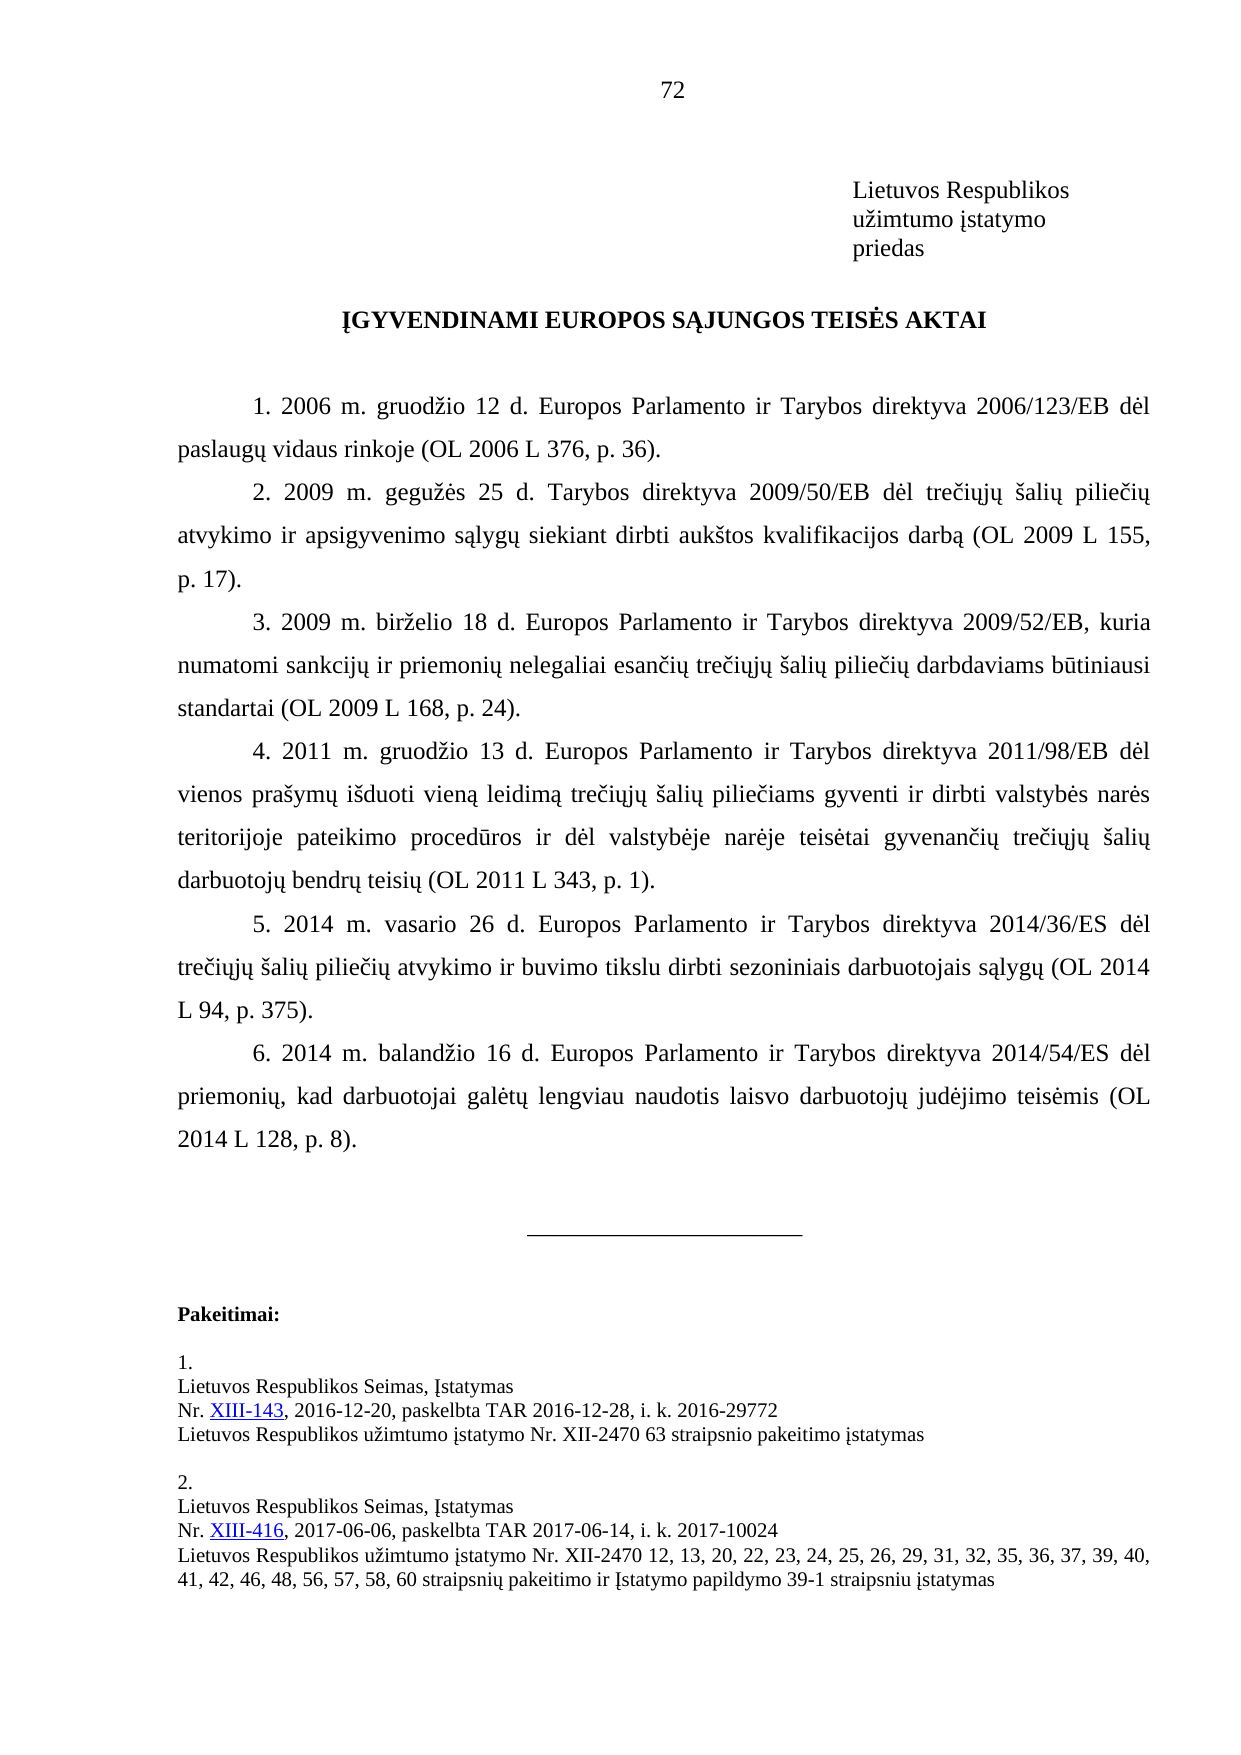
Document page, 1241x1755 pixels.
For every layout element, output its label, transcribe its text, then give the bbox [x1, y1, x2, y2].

text 2. 2009 m. gegužės 25 d. Tarybos direktyva 2009/50/EB dėl trečiųjų šalių piliečių atvykimo ir apsigyvenimo sąlygų siekiant dirbti aukštos kvalifikacijos darbą (OL 2009 L 155, p. 17). [177, 477, 1152, 592]
text priedas [177, 233, 1152, 262]
text Nr. XIII-416, 2017-06-06, paskelbta TAR 2017-06-14, i. k. 2017-10024 [177, 1518, 1152, 1542]
text 1. 2006 m. gruodžio 12 d. Europos Parlamento ir Tarybos direktyva 2006/123/EB dėl paslaugų vidaus rinkoje (OL 2006 L 376, p. 36). [177, 391, 1152, 463]
text 1. [177, 1350, 1152, 1374]
text 2. [177, 1470, 1152, 1494]
text Lietuvos Respublikos užimtumo įstatymo Nr. XII-2470 63 straipsnio pakeitimo įstatymas [177, 1422, 1152, 1446]
text užimtumo įstatymo [177, 204, 1152, 233]
text Lietuvos Respublikos Seimas, Įstatymas [177, 1494, 1152, 1518]
text 3. 2009 m. birželio 18 d. Europos Parlamento ir Tarybos direktyva 2009/52/EB, kuria numatomi sankcijų ir priemonių nelegaliai esančių trečiųjų šalių piliečių darbdaviams būtiniausi standartai (OL 2009 L 168, p. 24). [177, 607, 1152, 722]
text Pakeitimai: [177, 1302, 1152, 1326]
text ______________________ [177, 1211, 1152, 1239]
text Lietuvos Respublikos Seimas, Įstatymas [177, 1374, 1152, 1398]
text Lietuvos Respublikos užimtumo įstatymo Nr. XII-2470 12, 13, 20, 22, 23, 24, 25, 26, 29, 31, 32, 35, 36, 37, 39, 40, 41, 42, 46, 48, 56, 57, 58, 60 straipsnių pakeitimo ir Įstatymo papildymo 39-1 straipsniu įstatymas [177, 1542, 1152, 1591]
text 5. 2014 m. vasario 26 d. Europos Parlamento ir Tarybos direktyva 2014/36/ES dėl trečiųjų šalių piliečių atvykimo ir buvimo tikslu dirbti sezoniniais darbuotojais sąlygų (OL 2014 L 94, p. 375). [177, 909, 1152, 1024]
text Nr. XIII-143, 2016-12-20, paskelbta TAR 2016-12-28, i. k. 2016-29772 [177, 1398, 1152, 1422]
text ĮGYVENDINAMI EUROPOS SĄJUNGOS TEISĖS AKTAI [177, 305, 1152, 334]
text 6. 2014 m. balandžio 16 d. Europos Parlamento ir Tarybos direktyva 2014/54/ES dėl priemonių, kad darbuotojai galėtų lengviau naudotis laisvo darbuotojų judėjimo teisėmis (OL 2014 L 128, p. 8). [177, 1038, 1152, 1153]
text Lietuvos Respublikos [177, 176, 1152, 204]
text 4. 2011 m. gruodžio 13 d. Europos Parlamento ir Tarybos direktyva 2011/98/EB dėl vienos prašymų išduoti vieną leidimą trečiųjų šalių piliečiams gyventi ir dirbti valstybės narės teritorijoje pateikimo procedūros ir dėl valstybėje narėje teisėtai gyvenančių trečiųjų šalių darbuotojų bendrų teisių (OL 2011 L 343, p. 1). [177, 736, 1152, 894]
